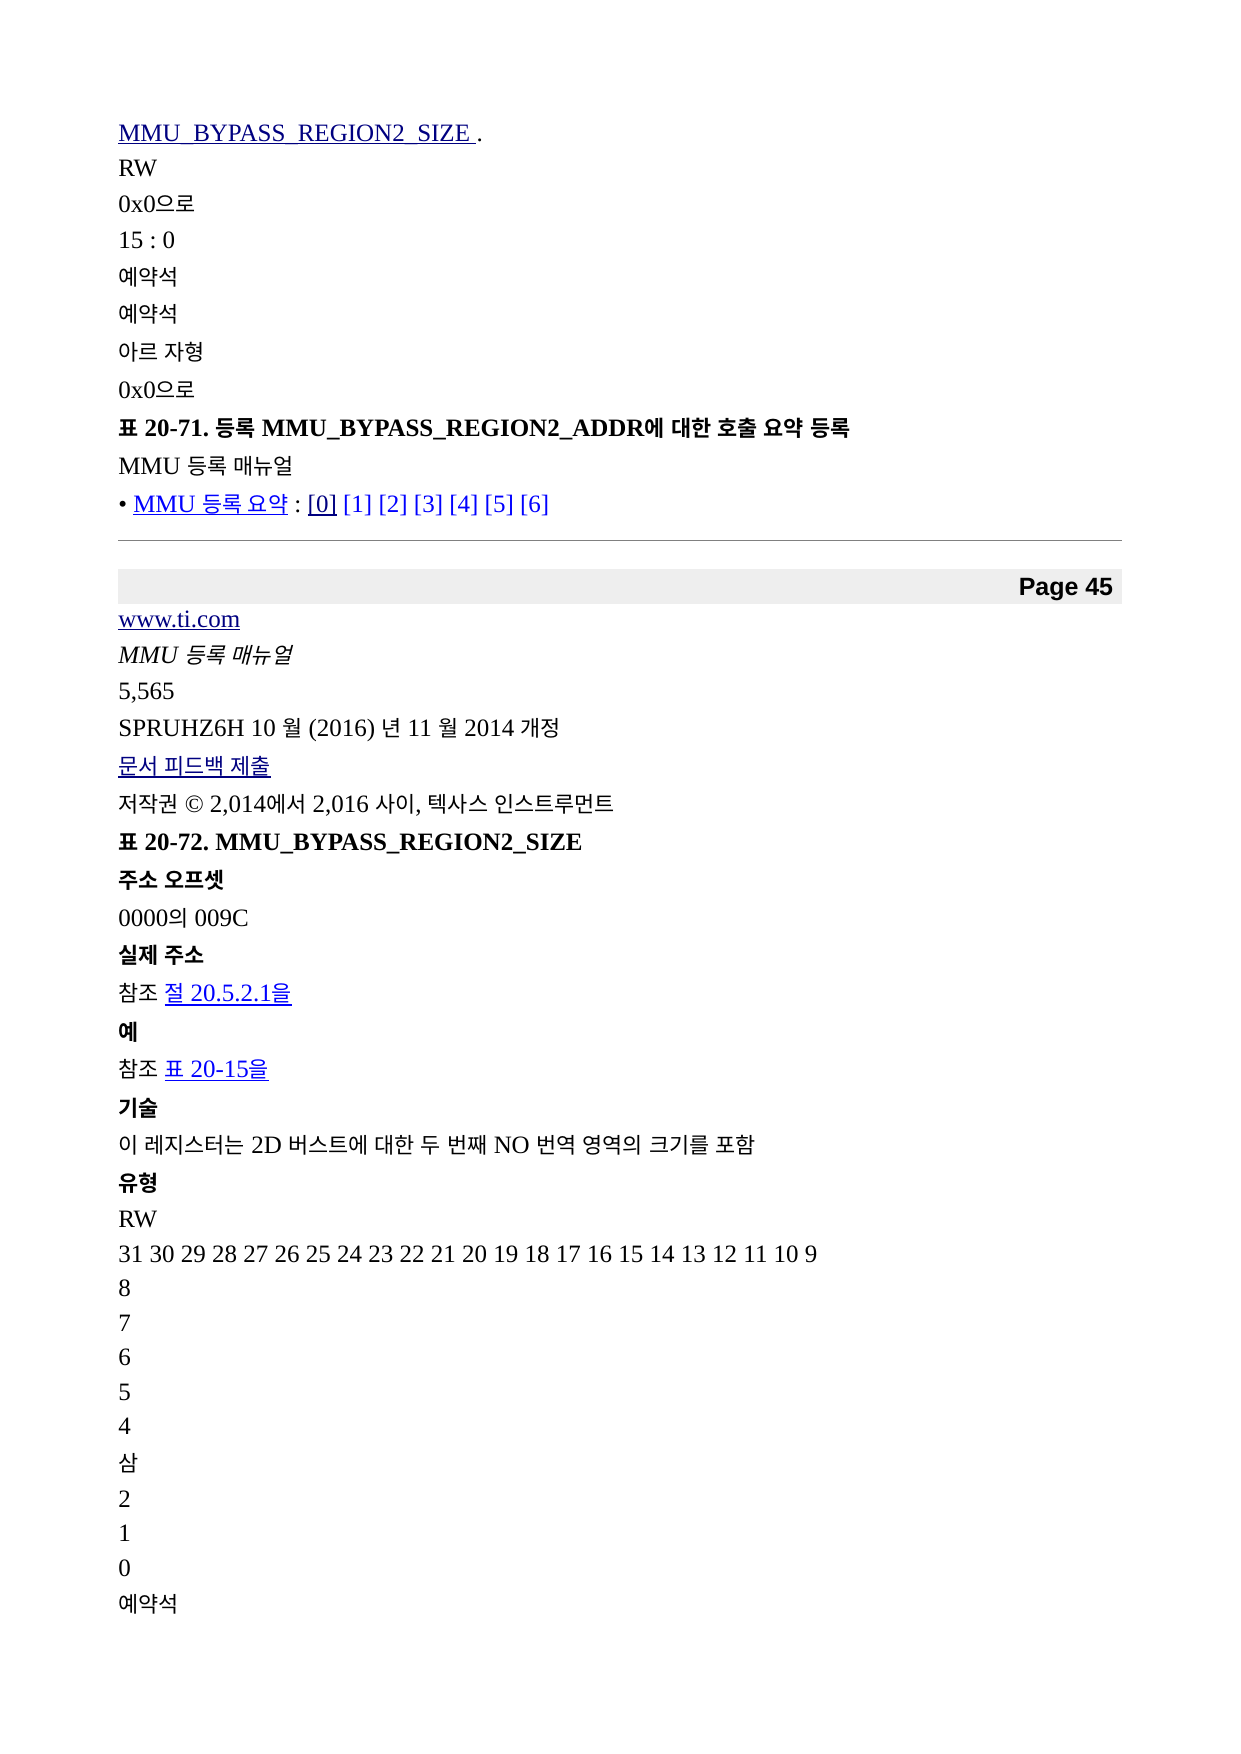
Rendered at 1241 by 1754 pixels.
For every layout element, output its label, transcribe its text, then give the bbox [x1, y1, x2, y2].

text 문서 피드백 제출 [118, 749, 1122, 781]
text 예약석 [118, 297, 1122, 329]
text 표 20-71. 등록 MMU_BYPASS_REGION2_ADDR에 대한 호출 요약 등록 [118, 411, 1122, 443]
text 예 [118, 1014, 1122, 1046]
text 주소 오프셋 [118, 863, 1122, 894]
text MMU 등록 매뉴얼 [118, 449, 1122, 481]
text 5 [118, 1377, 1122, 1406]
text SPRUHZ6H 10 월 (2016) 년 11 월 2014 개정 [118, 711, 1122, 742]
text 실제 주소 [118, 938, 1122, 970]
text 2 [118, 1484, 1122, 1512]
text • MMU 등록 요약 : [0] [1] [2] [3] [4] [5] [6] [118, 487, 1122, 519]
text 예약석 [118, 1587, 1122, 1619]
text MMU_BYPASS_REGION2_SIZE . [118, 118, 1122, 147]
text 참조 절 20.5.2.1을 [118, 976, 1122, 1008]
text 삼 [118, 1446, 1122, 1477]
text 저작권 © 2,014에서 2,016 사이, 텍사스 인스트루먼트 [118, 787, 1122, 818]
text RW [118, 1204, 1122, 1233]
text 31 30 29 28 27 26 25 24 23 22 21 20 19 18 17 16 15 14 13 12 11 10 9 [118, 1239, 1122, 1268]
text www.ti.com [118, 604, 1122, 633]
text 0x0으로 [118, 373, 1122, 405]
text 유형 [118, 1166, 1122, 1198]
text 8 [118, 1273, 1122, 1302]
text RW [118, 153, 1122, 181]
text 5,565 [118, 676, 1122, 705]
text 7 [118, 1308, 1122, 1337]
text 기술 [118, 1091, 1122, 1122]
text 참조 표 20-15을 [118, 1052, 1122, 1084]
text 0x0으로 [118, 187, 1122, 219]
text MMU 등록 매뉴얼 [118, 638, 1122, 670]
text 1 [118, 1518, 1122, 1547]
text 6 [118, 1342, 1122, 1371]
text 이 레지스터는 2D 버스트에 대한 두 번째 NO 번역 영역의 크기를 포함 [118, 1128, 1122, 1160]
text 4 [118, 1411, 1122, 1440]
text 아르 자형 [118, 335, 1122, 367]
text 15 : 0 [118, 225, 1122, 254]
text 예약석 [118, 259, 1122, 291]
text 표 20-72. MMU_BYPASS_REGION2_SIZE [118, 825, 1122, 856]
table_header Page 45 [118, 569, 1122, 604]
text 0 [118, 1553, 1122, 1581]
text 0000의 009C [118, 901, 1122, 932]
